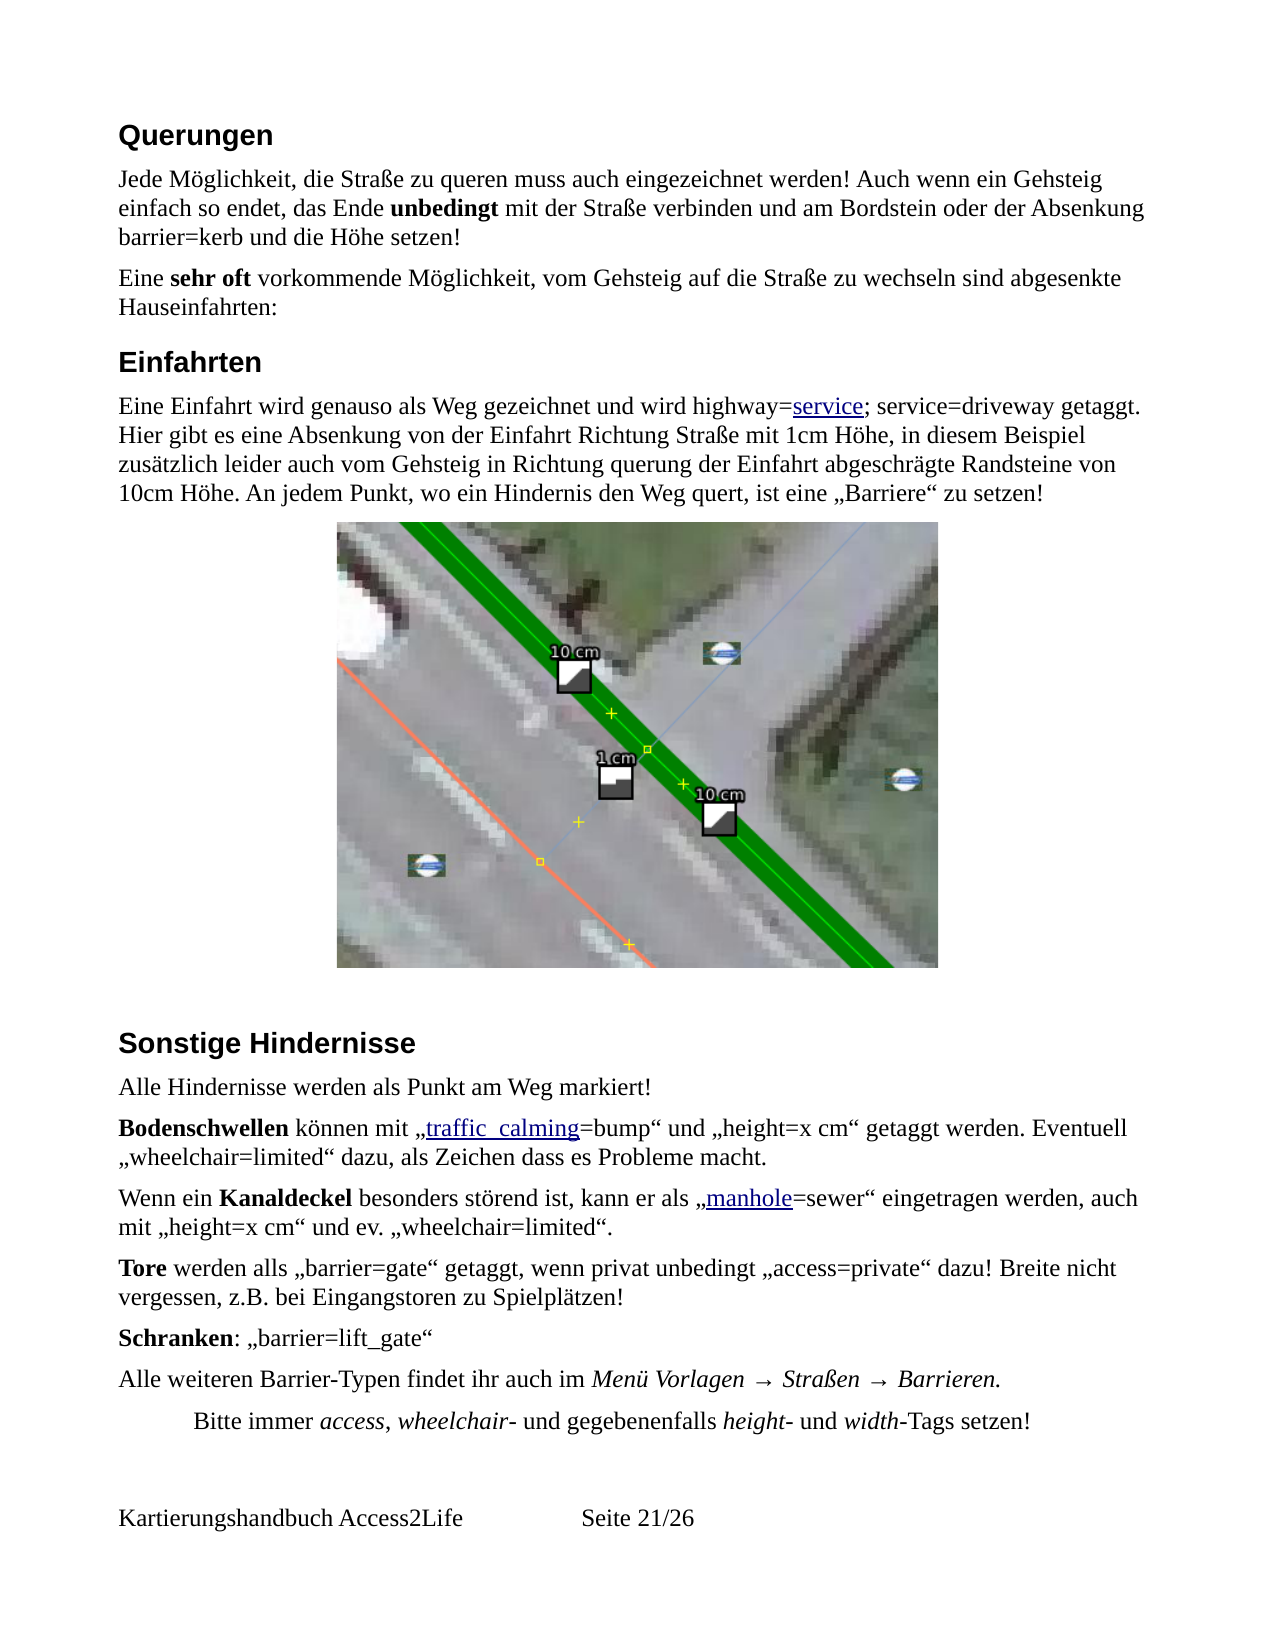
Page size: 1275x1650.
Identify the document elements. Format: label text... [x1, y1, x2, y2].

text Schranken: „barrier=lift_gate“ [118, 1323, 1157, 1352]
text Eine Einfahrt wird genauso als Weg gezeichnet und wird highway=service; service=driveway getaggt. [118, 391, 1157, 420]
text Alle weiteren Barrier-Typen findet ihr auch im Menü Vorlagen → Straßen → Barrieren. [118, 1364, 1157, 1393]
picture [336, 522, 939, 968]
text Hier gibt es eine Absenkung von der Einfahrt Richtung Straße mit 1cm Höhe, in diesem Beispiel zusätzlich leider auch vom Gehsteig in Richtung querung der Einfahrt abgeschrägte Randsteine von 10cm Höhe. An jedem Punkt, wo ein Hindernis den Weg quert, ist eine „Barriere“ zu setzen! [118, 420, 1157, 506]
subtitle Querungen [118, 118, 1157, 152]
text Wenn ein Kanaldeckel besonders störend ist, kann er als „manhole=sewer“ eingetragen werden, auch mit „height=x cm“ und ev. „wheelchair=limited“. [118, 1183, 1157, 1241]
text Bodenschwellen können mit „traffic_calming=bump“ und „height=x cm“ getaggt werden. Eventuell „wheelchair=limited“ dazu, als Zeichen dass es Probleme macht. [118, 1113, 1157, 1171]
text Tore werden alls „barrier=gate“ getaggt, wenn privat unbedingt „access=private“ dazu! Breite nicht vergessen, z.B. bei Eingangstoren zu Spielplätzen! [118, 1253, 1157, 1311]
text Bitte immer access, wheelchair- und gegebenenfalls height- und width-Tags setzen! [118, 1406, 1157, 1434]
text Eine sehr oft vorkommende Möglichkeit, vom Gehsteig auf die Straße zu wechseln sind abgesenkte Hauseinfahrten: [118, 263, 1157, 320]
subtitle Einfahrten [118, 345, 1157, 379]
text Jede Möglichkeit, die Straße zu queren muss auch eingezeichnet werden! Auch wenn ein Gehsteig einfach so endet, das Ende unbedingt mit der Straße verbinden und am Bordstein oder der Absenkung barrier=kerb und die Höhe setzen! [118, 164, 1157, 250]
text Alle Hindernisse werden als Punkt am Weg markiert! [118, 1072, 1157, 1101]
subtitle Sonstige Hindernisse [118, 1026, 1157, 1059]
